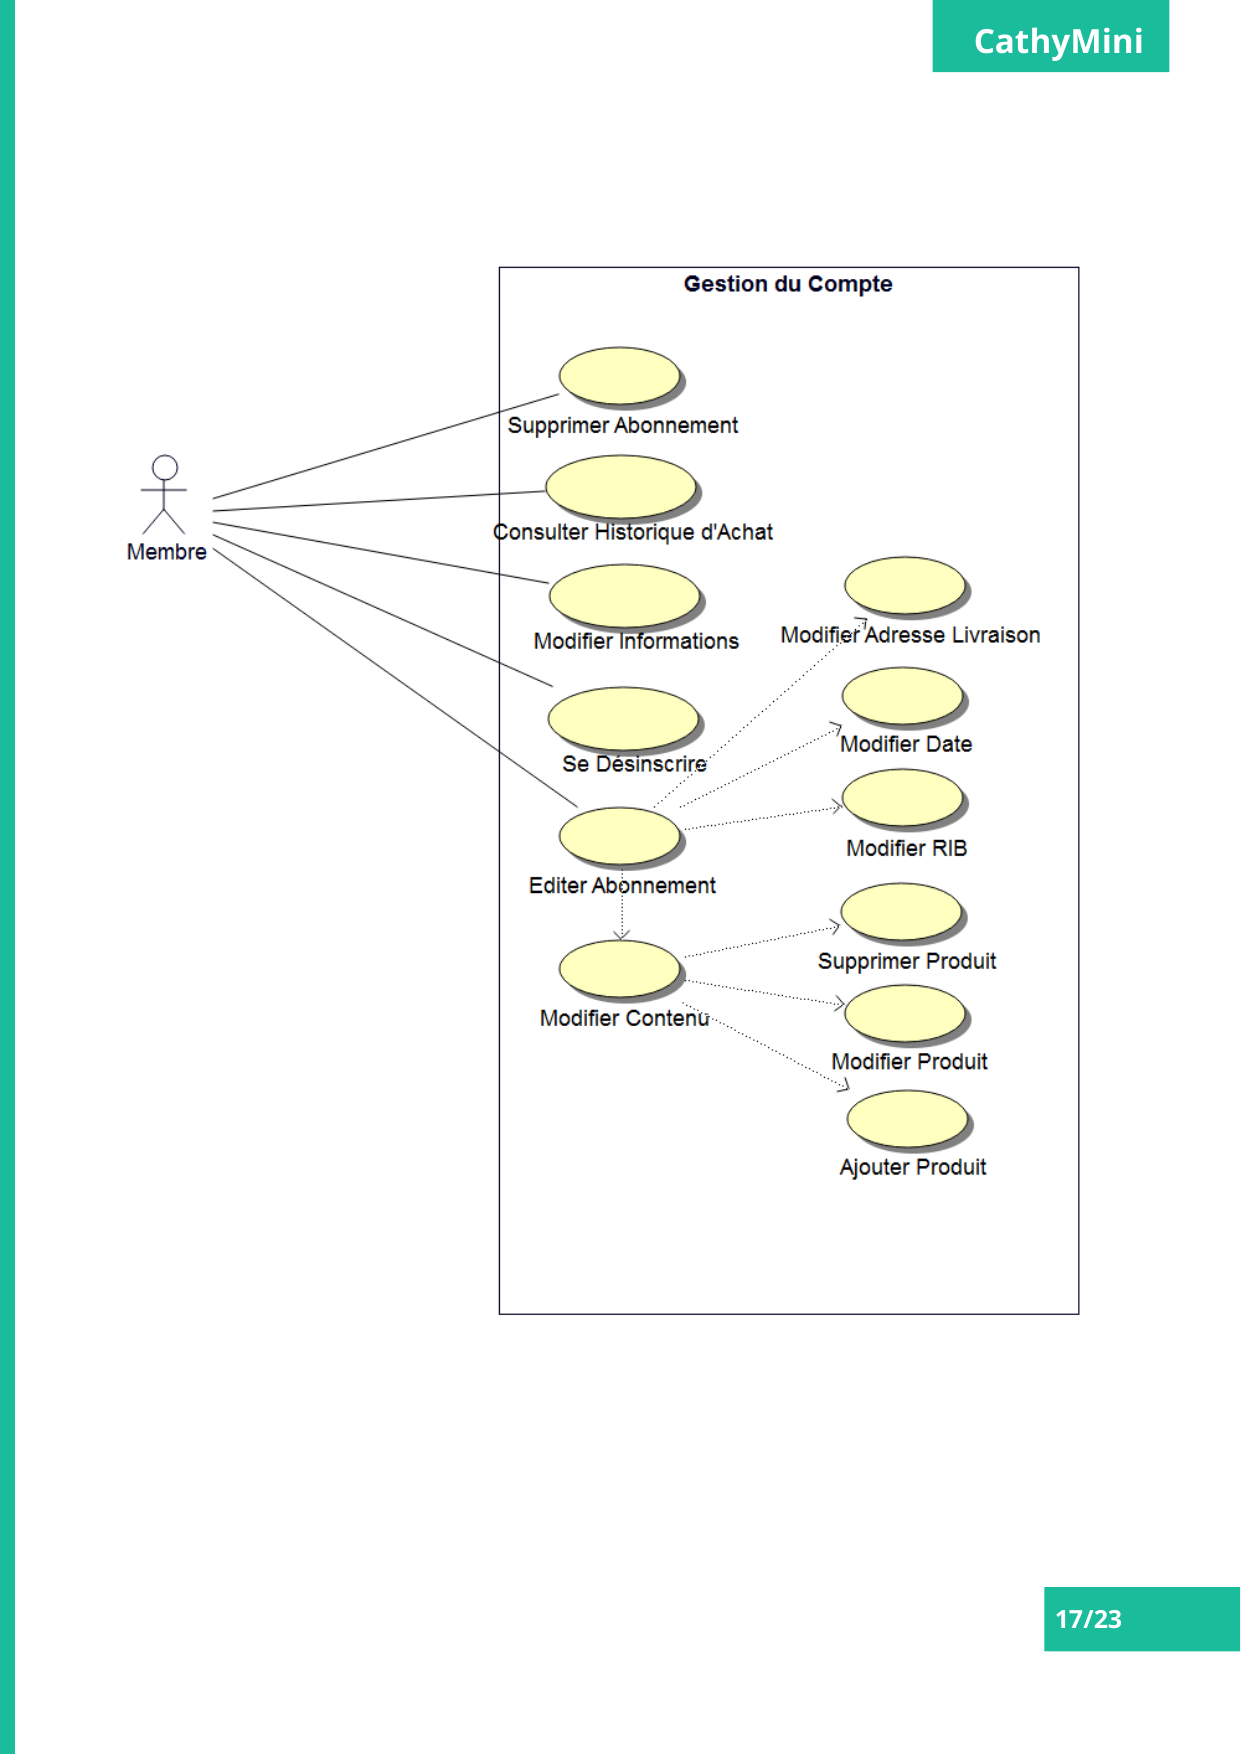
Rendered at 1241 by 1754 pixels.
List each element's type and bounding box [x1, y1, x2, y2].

picture [118, 247, 1123, 1351]
